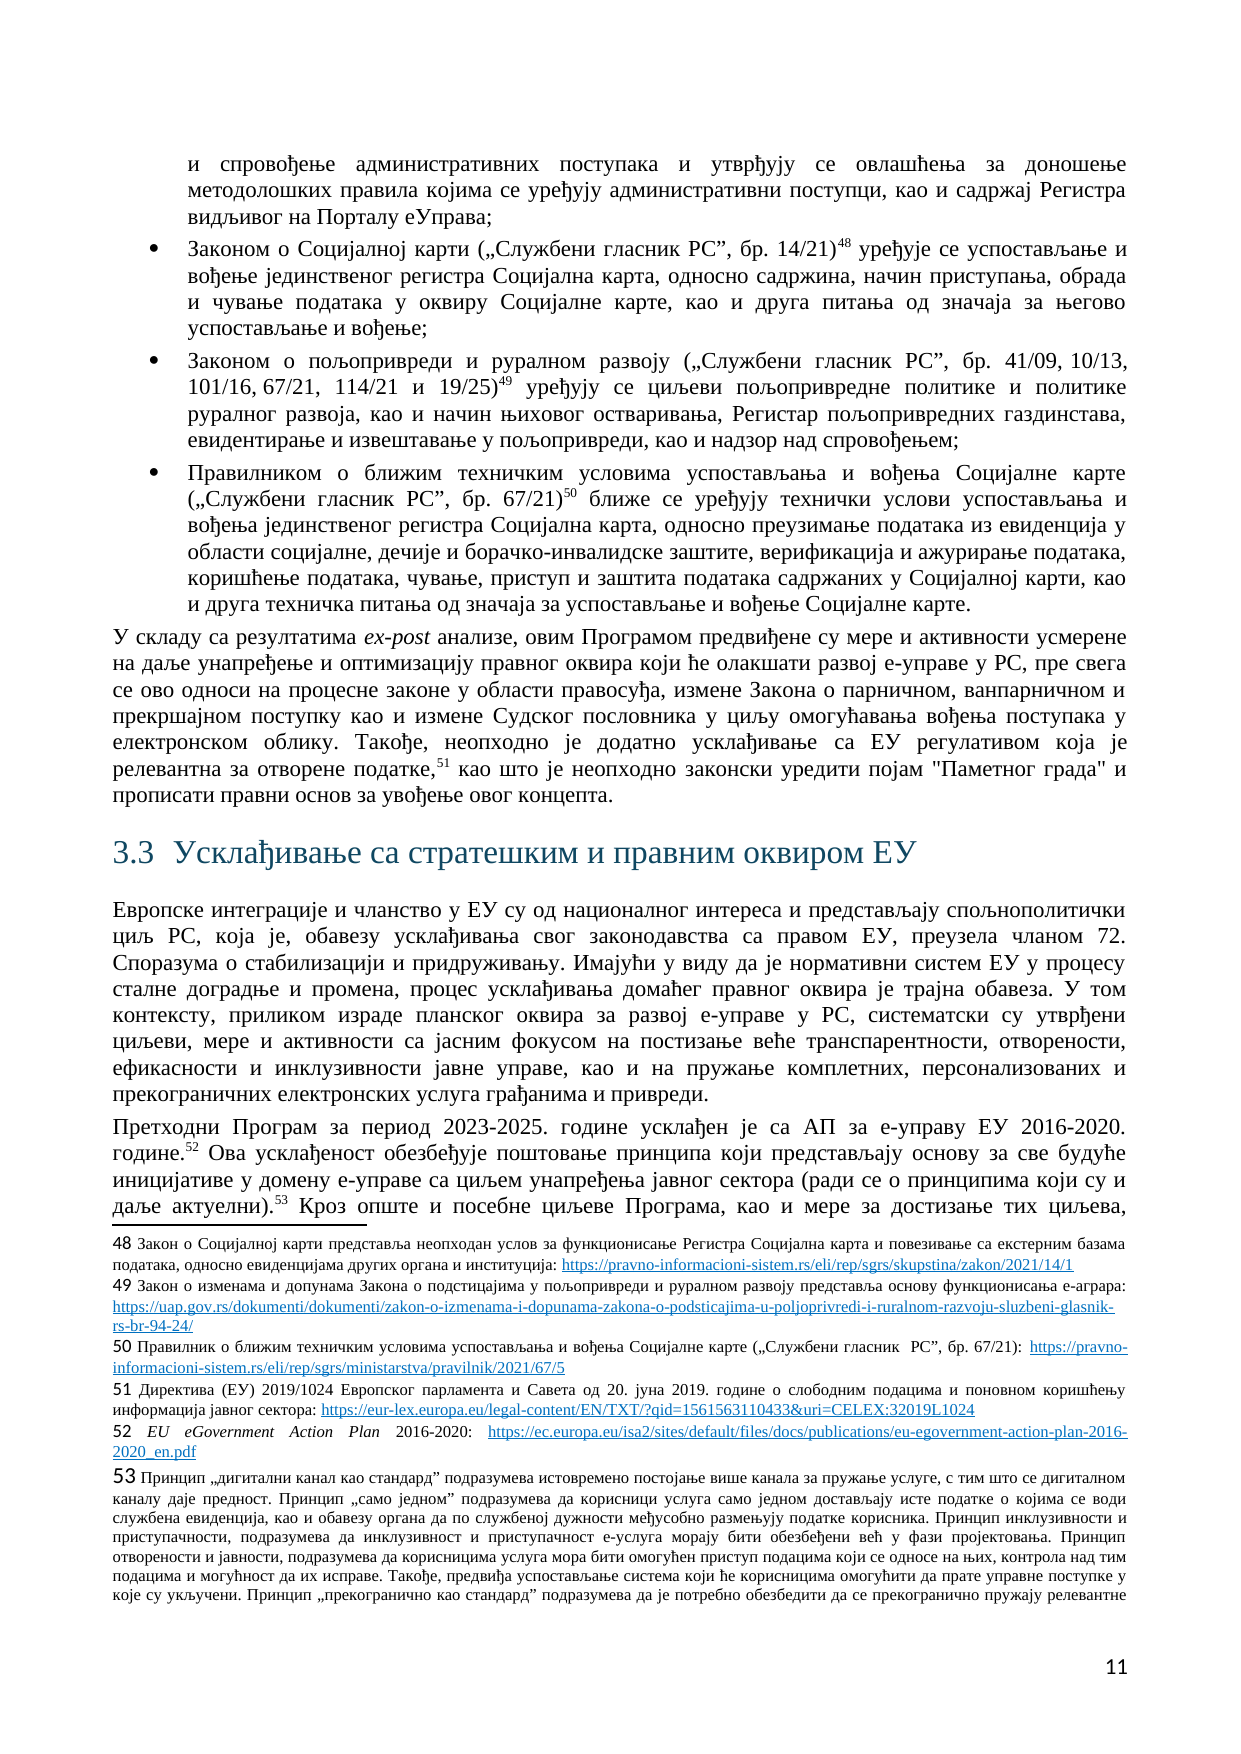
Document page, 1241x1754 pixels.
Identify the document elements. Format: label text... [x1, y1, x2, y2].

subtitle Усклађивање са стратешким и правним оквиром ЕУ [112, 832, 1128, 871]
text У складу са резултатима еx-post анализе, овим Програмом предвиђене су мере и активности усмерене на даље унапређење и оптимизацију правног оквира који ће олакшати развој е-управе у РС, пре свега се ово односи на процесне законе у области правосуђа, измене Закона о парничном, ванпарничном и прекршајном поступку као и измене Судског пословника у циљу омогућавања вођења поступака у електронском облику. Такође, неопходно је додатно усклађивање са ЕУ регулативом која је релевантна за отворене податке, као што је неопходно законски уредити појам "Паметног града" и прописати правни основ за увођење овог концепта. [112, 623, 1128, 807]
list Закон о Социјалној карти представља неопходан услов за функционисање Регистра Социјална карта и повезивање са екстерним базама података, односно евиденцијама других органа и институција: https://pravno-informacioni-sistem.rs/eli/rep/sgrs/skupstina/zakon/2021/14/1 [112, 1231, 1128, 1273]
list Законом о пољопривреди и руралном развоју („Службени гласник РС”, бр. 41/09, 10/13, 101/16, 67/21, 114/21 и 19/25) уређују се циљеви пољопривредне политике и политике руралног развоја, као и начин њиховог остваривања, Регистар пољопривредних газдинстава, евидентирање и извештавање у пољопривреди, као и надзор над спровођењем; [150, 347, 1128, 452]
list и спровођење административних поступака и утврђују се овлашћења за доношење методолошких правила којима се уређују административни поступци, као и садржај Регистра видљивог на Порталу еУправа; [150, 150, 1128, 229]
list Законом о Социјалној карти („Службени гласник РС”, бр. 14/21) уређује се успостављање и вођење јединственог регистра Социјална карта, односно садржина, начин приступања, обрада и чување података у оквиру Социјалне карте, као и друга питања од значаја за његово успостављање и вођење; [150, 235, 1128, 341]
text Принцип „дигитални канал као стандард” подразумева истовремено постојање више канала за пружање услуге, с тим што се дигиталном каналу даје предност. Принцип „само једном” подразумева да корисници услуга само једном достављају исте податке о којима се води службена евиденција, као и обавезу органа да по службеној дужности међусобно размењују податке корисника. Принцип инклузивности и приступачности, подразумева да инклузивност и приступачност е-услуга морају бити обезбеђени већ у фази пројектовања. Принцип отворености и јавности, подразумева да корисницима услуга мора бити омогућен приступ подацима који се односе на њих, контрола над тим подацима и могућност да их исправе. Такође, предвиђа успостављање система који ће корисницима омогућити да прате управне поступке у које су укључени. Принцип „прекогранично као стандард” подразумева да је потребно обезбедити да се прекогранично пружају релевантне [112, 1461, 1128, 1604]
text EU eGovernment Action Plan 2016-2020: https://ec.europa.eu/isa2/sites/default/files/docs/publications/eu-egovernment-action-plan-2016-2020_en.pdf [112, 1419, 1128, 1461]
text Директива (ЕУ) 2019/1024 Европског парламента и Савета од 20. јуна 2019. године о слободним подацима и поновном коришћењу информација јавног сектора: https://eur-lex.europa.eu/legal-content/EN/TXT/?qid=1561563110433&uri=CELEX:32019L1024 [112, 1377, 1128, 1419]
list Правилник о ближим техничким условима успостављања и вођења Социјалне карте („Службени гласник РС”, бр. 67/21): https://pravno-informacioni-sistem.rs/eli/rep/sgrs/ministarstva/pravilnik/2021/67/5 [112, 1335, 1128, 1377]
list Правилником о ближим техничким условима успостављања и вођења Социјалне карте („Службени гласник РС”, бр. 67/21) ближе се уређују технички услови успостављања и вођења јединственог регистра Социјална карта, односно преузимање података из евиденција у области социјалне, дечије и борачко-инвалидске заштите, верификација и ажурирање података, коришћење података, чување, приступ и заштита података садржаних у Социјалној карти, као и друга техничка питања од значаја за успостављање и вођење Социјалне карте. [150, 459, 1128, 617]
text Претходни Програм за период 2023-2025. године усклађен је са АП за е-управу ЕУ 2016-2020. године. Ова усклађеност обезбеђује поштовање принципа који представљају основу за све будуће иницијативе у домену е-управе са циљем унапређења јавног сектора (ради се о принципима који су и даље актуелни). Кроз опште и посебне циљеве Програма, као и мере за достизање тих циљева, [112, 1113, 1128, 1218]
list Закон о изменама и допунама Закона о подстицајима у пољопривреди и руралном развоју представља основу функционисања е-аграра: https://uap.gov.rs/dokumenti/dokumenti/zakon-o-izmenama-i-dopunama-zakona-o-podsticajima-u-poljoprivredi-i-ruralnom-razvoju-sluzbeni-glasnik-rs-br-94-24/ [112, 1273, 1128, 1335]
text Европске интеграције и чланство у ЕУ су од националног интереса и представљају спољнополитички циљ РС, која је, обавезу усклађивања свог законодавства са правом ЕУ, преузела чланом 72. Споразума о стабилизацији и придруживању. Имајући у виду да је нормативни систем ЕУ у процесу сталне доградње и промена, процес усклађивања домаћег правног оквира је трајна обавеза. У том контексту, приликом израде планског оквира за развој е-управе у РС, систематски су утврђени циљеви, мере и активности са јасним фокусом на постизање веће транспарентности, отворености, ефикасности и инклузивности јавне управе, као и на пружање комплетних, персонализованих и прекограничних електронских услуга грађанима и привреди. [112, 896, 1128, 1107]
